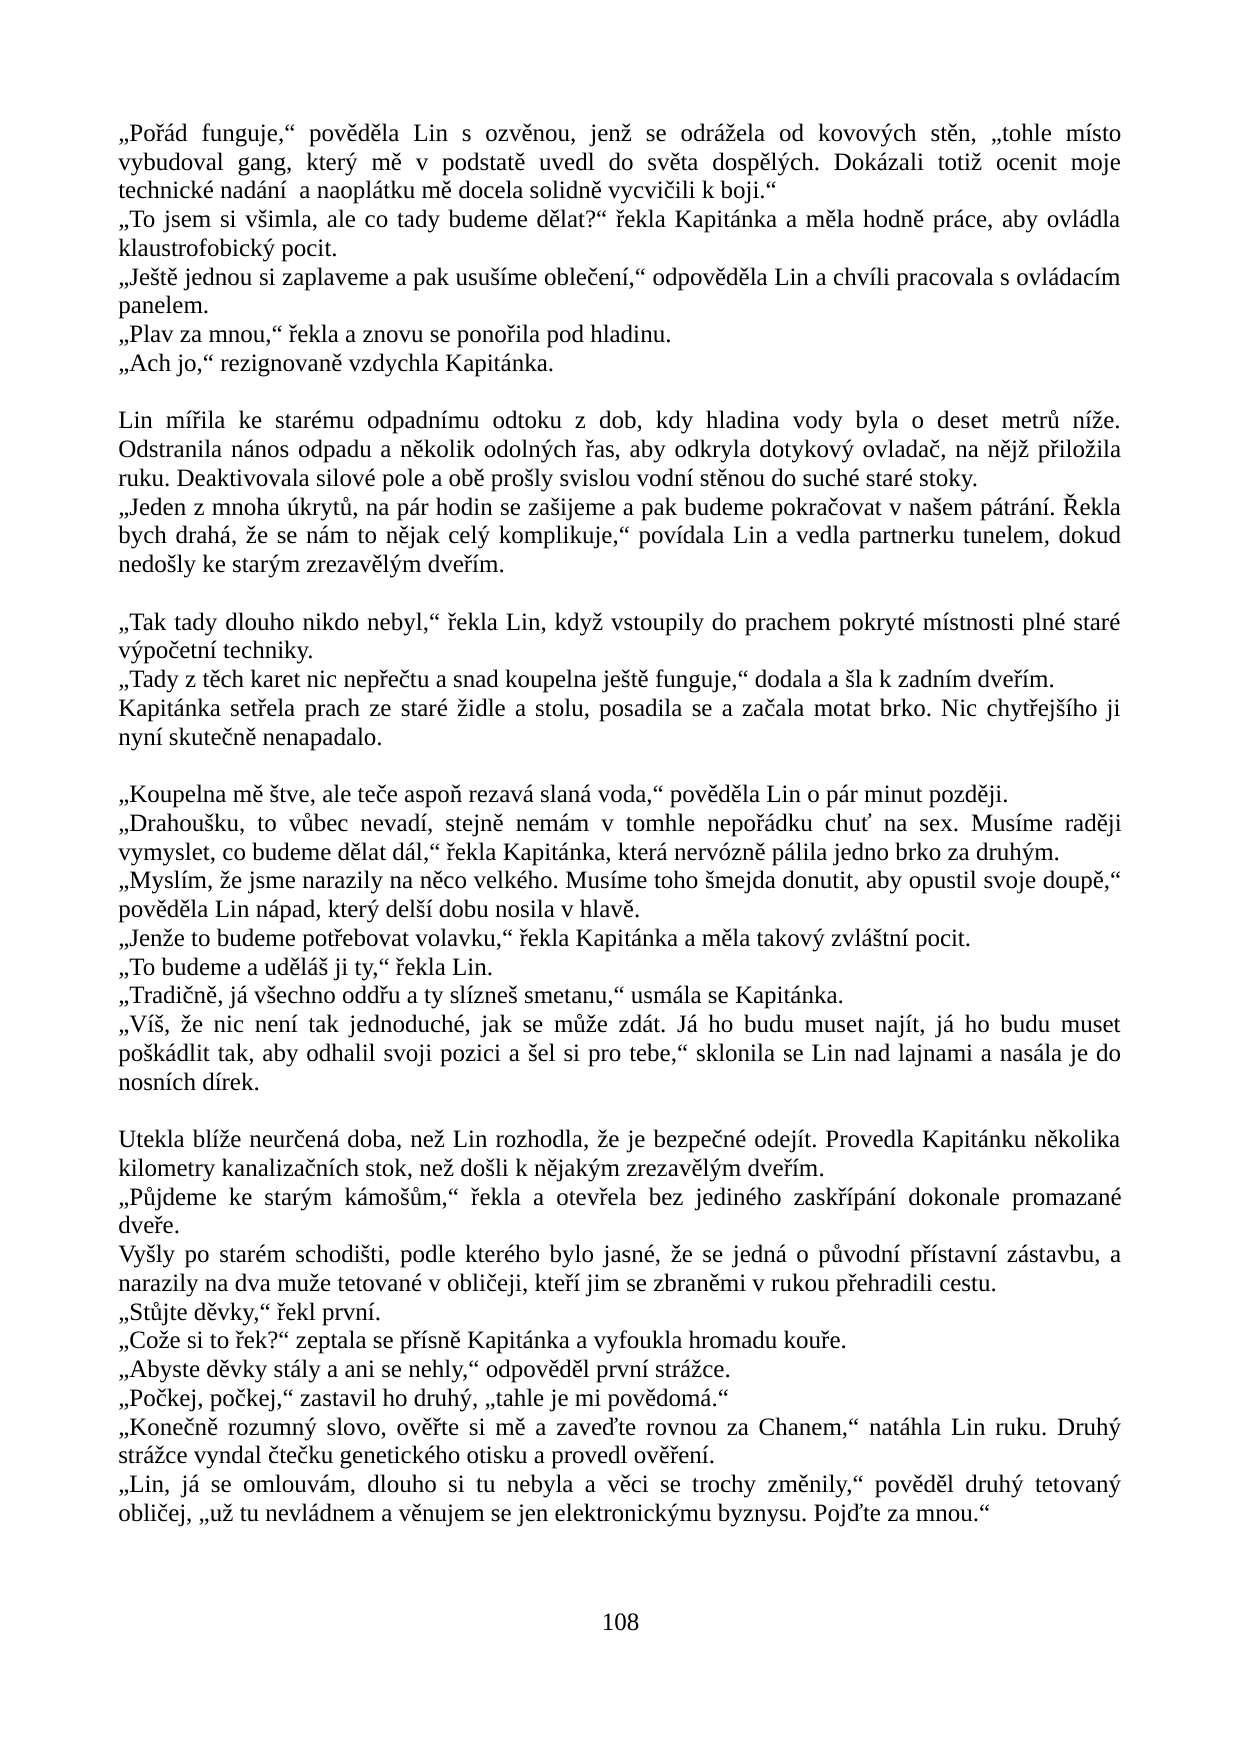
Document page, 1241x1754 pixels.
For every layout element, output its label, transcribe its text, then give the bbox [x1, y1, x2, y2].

text Kapitánka setřela prach ze staré židle a stolu, posadila se a začala motat brko. Nic chytřejšího ji nyní skutečně nenapadalo. [118, 693, 1122, 751]
text „Drahoušku, to vůbec nevadí, stejně nemám v tomhle nepořádku chuť na sex. Musíme raději vymyslet, co budeme dělat dál,“ řekla Kapitánka, která nervózně pálila jedno brko za druhým. [118, 808, 1122, 866]
text „Stůjte děvky,“ řekl první. [118, 1297, 1122, 1326]
text Lin mířila ke starému odpadnímu odtoku z dob, kdy hladina vody byla o deset metrů níže. Odstranila nános odpadu a několik odolných řas, aby odkryla dotykový ovladač, na nějž přiložila ruku. Deaktivovala silové pole a obě prošly svislou vodní stěnou do suché staré stoky. [118, 406, 1122, 492]
text „Pořád funguje,“ pověděla Lin s ozvěnou, jenž se odrážela od kovových stěn, „tohle místo vybudoval gang, který mě v podstatě uvedl do světa dospělých. Dokázali totiž ocenit moje technické nadání a naoplátku mě docela solidně vycvičili k boji.“ [118, 118, 1122, 204]
text „Počkej, počkej,“ zastavil ho druhý, „tahle je mi povědomá.“ [118, 1383, 1122, 1412]
text „Abyste děvky stály a ani se nehly,“ odpověděl první strážce. [118, 1354, 1122, 1383]
text „Plav za mnou,“ řekla a znovu se ponořila pod hladinu. [118, 319, 1122, 348]
text „Lin, já se omlouvám, dlouho si tu nebyla a věci se trochy změnily,“ pověděl druhý tetovaný obličej, „už tu nevládnem a věnujem se jen elektronickýmu byznysu. Pojďte za mnou.“ [118, 1469, 1122, 1527]
text „Koupelna mě štve, ale teče aspoň rezavá slaná voda,“ pověděla Lin o pár minut později. [118, 779, 1122, 808]
text „To jsem si všimla, ale co tady budeme dělat?“ řekla Kapitánka a měla hodně práce, aby ovládla klaustrofobický pocit. [118, 204, 1122, 262]
text „Tady z těch karet nic nepřečtu a snad koupelna ještě funguje,“ dodala a šla k zadním dveřím. [118, 664, 1122, 693]
text „To budeme a uděláš ji ty,“ řekla Lin. [118, 952, 1122, 981]
text „Půjdeme ke starým kámošům,“ řekla a otevřela bez jediného zaskřípání dokonale promazané dveře. [118, 1182, 1122, 1239]
text „Ach jo,“ rezignovaně vzdychla Kapitánka. [118, 348, 1122, 377]
text „Tak tady dlouho nikdo nebyl,“ řekla Lin, když vstoupily do prachem pokryté místnosti plné staré výpočetní techniky. [118, 607, 1122, 664]
text „Víš, že nic není tak jednoduché, jak se může zdát. Já ho budu muset najít, já ho budu muset poškádlit tak, aby odhalil svoji pozici a šel si pro tebe,“ sklonila se Lin nad lajnami a nasála je do nosních dírek. [118, 1009, 1122, 1096]
text „Jeden z mnoha úkrytů, na pár hodin se zašijeme a pak budeme pokračovat v našem pátrání. Řekla bych drahá, že se nám to nějak celý komplikuje,“ povídala Lin a vedla partnerku tunelem, dokud nedošly ke starým zrezavělým dveřím. [118, 492, 1122, 578]
text „Jenže to budeme potřebovat volavku,“ řekla Kapitánka a měla takový zvláštní pocit. [118, 923, 1122, 952]
text „Konečně rozumný slovo, ověřte si mě a zaveďte rovnou za Chanem,“ natáhla Lin ruku. Druhý strážce vyndal čtečku genetického otisku a provedl ověření. [118, 1412, 1122, 1469]
text „Myslím, že jsme narazily na něco velkého. Musíme toho šmejda donutit, aby opustil svoje doupě,“ pověděla Lin nápad, který delší dobu nosila v hlavě. [118, 866, 1122, 923]
text Utekla blíže neurčená doba, než Lin rozhodla, že je bezpečné odejít. Provedla Kapitánku několika kilometry kanalizačních stok, než došli k nějakým zrezavělým dveřím. [118, 1124, 1122, 1182]
text Vyšly po starém schodišti, podle kterého bylo jasné, že se jedná o původní přístavní zástavbu, a narazily na dva muže tetované v obličeji, kteří jim se zbraněmi v rukou přehradili cestu. [118, 1239, 1122, 1297]
text „Cože si to řek?“ zeptala se přísně Kapitánka a vyfoukla hromadu kouře. [118, 1326, 1122, 1354]
text „Ještě jednou si zaplaveme a pak usušíme oblečení,“ odpověděla Lin a chvíli pracovala s ovládacím panelem. [118, 262, 1122, 319]
text „Tradičně, já všechno oddřu a ty slízneš smetanu,“ usmála se Kapitánka. [118, 981, 1122, 1009]
